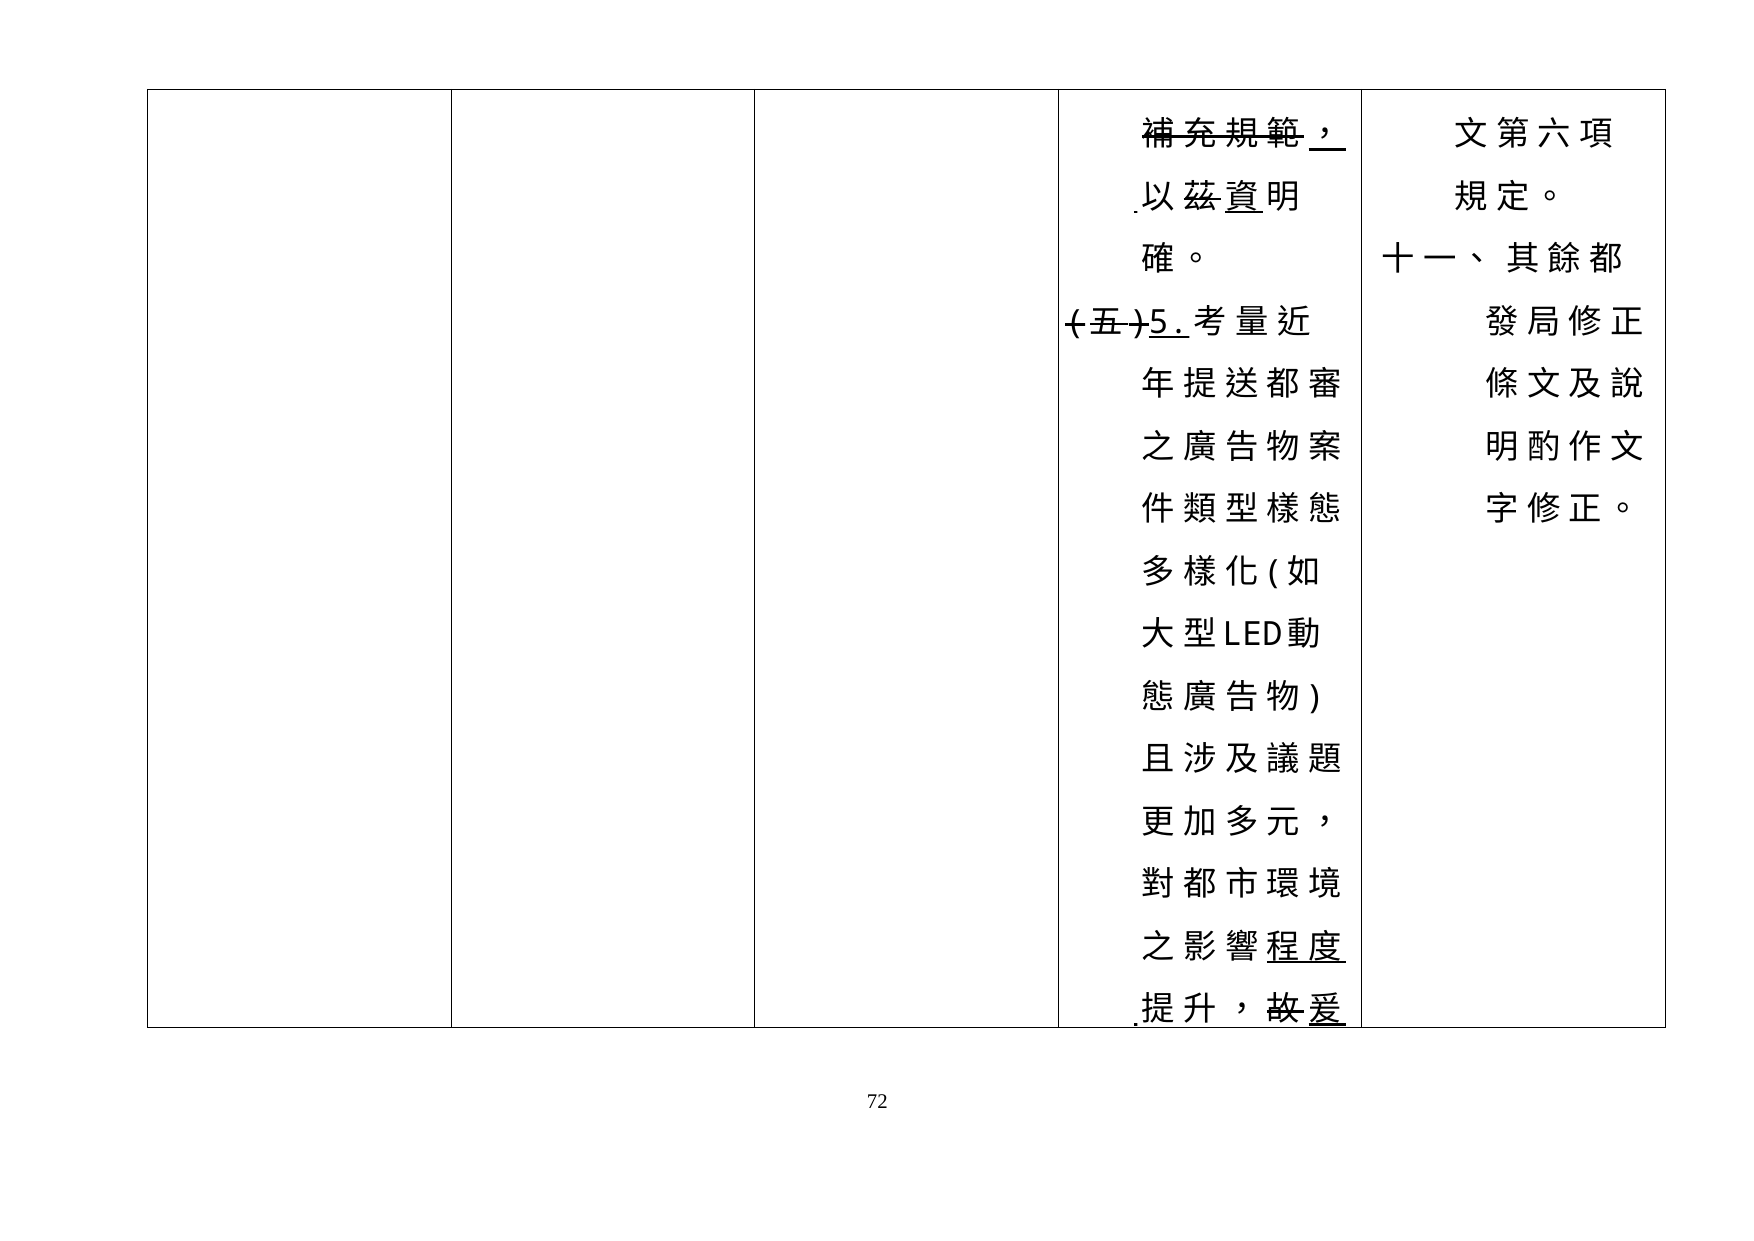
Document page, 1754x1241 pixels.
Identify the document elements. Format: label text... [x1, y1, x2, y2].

table_cell [148, 90, 451, 1027]
table_cell 補充規範，以茲資明確。 (五)5.考量近年提送都審之廣告物案件類型樣態多樣化(如大型LED動態廣告物)且涉及議題更加多元，對都市環境之影響程度提升，故爰 [1059, 90, 1361, 1027]
table_cell 文第六項規定。 十一、其餘都發局修正條文及說明酌作文字修正。 [1362, 90, 1665, 1027]
table_cell [452, 90, 754, 1027]
table_cell [755, 90, 1058, 1027]
